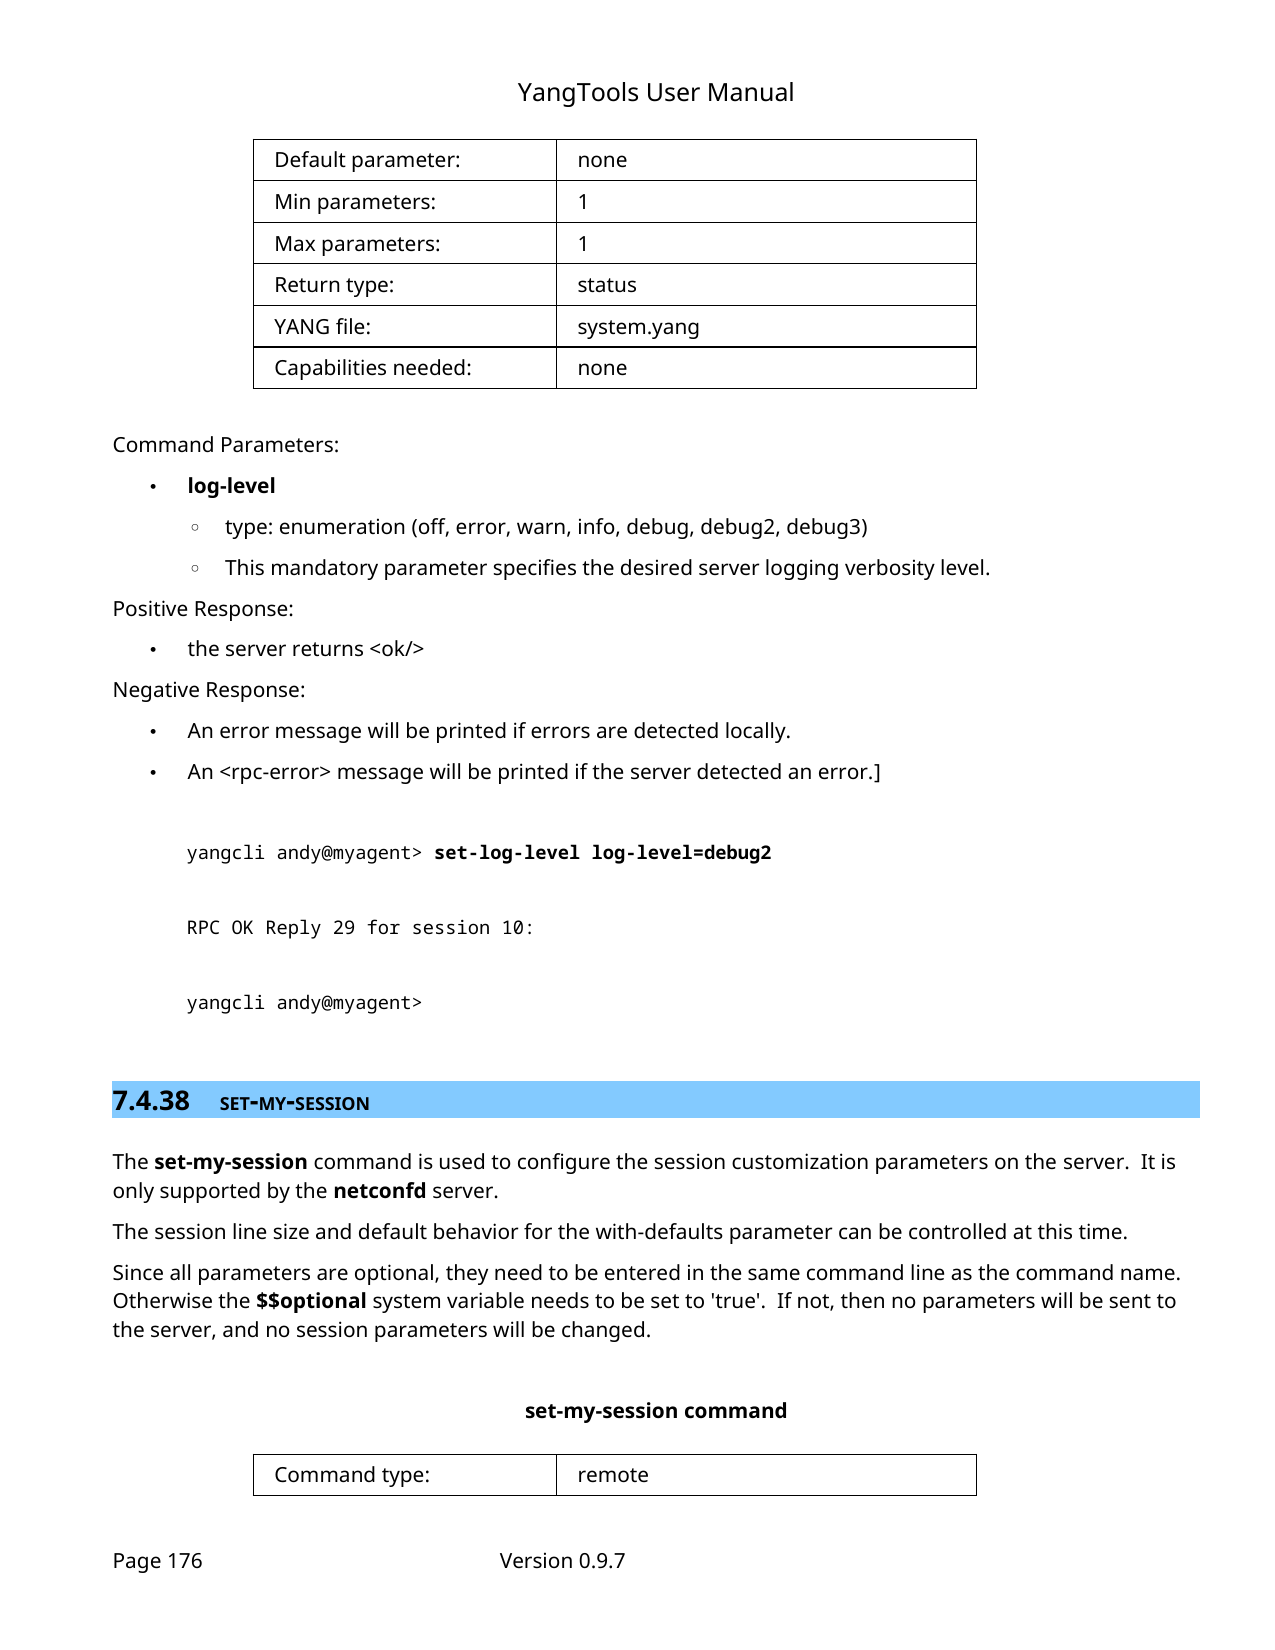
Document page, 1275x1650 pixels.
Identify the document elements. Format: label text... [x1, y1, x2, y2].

text RPC OK Reply 29 for session 10: [112, 914, 1200, 940]
list log-level [150, 471, 1200, 499]
text yangcli andy@myagent> set-log-level log-level=debug2 [112, 839, 1200, 865]
table_cell 1 [557, 223, 976, 263]
subtitle set-my-session [112, 1081, 1200, 1118]
list type: enumeration (off, error, warn, info, debug, debug2, debug3) [187, 512, 1200, 540]
table_cell Default parameter: [254, 140, 556, 180]
text The session line size and default behavior for the with-defaults parameter can be controlled at this time. [112, 1217, 1200, 1245]
table_cell status [557, 264, 976, 305]
table_cell system.yang [557, 306, 976, 346]
list An <rpc-error> message will be printed if the server detected an error.] [150, 757, 1200, 786]
text Positive Response: [112, 594, 1200, 622]
table_cell Max parameters: [254, 223, 556, 263]
text yangcli andy@myagent> [112, 989, 1200, 1015]
text The set-my-session command is used to configure the session customization parameters on the server. It is only supported by the netconfd server. [112, 1147, 1200, 1204]
list the server returns <ok/> [150, 634, 1200, 663]
subtitle set-my-session command [127, 1397, 1185, 1425]
table_cell Return type: [254, 264, 556, 305]
text Command Parameters: [112, 430, 1200, 458]
table_header remote [557, 1455, 976, 1495]
text Since all parameters are optional, they need to be entered in the same command line as the command name. Otherwise the $$optional system variable needs to be set to 'true'. If not, then no parameters will be sent to the server, and no session parameters will be changed. [112, 1258, 1200, 1343]
list This mandatory parameter specifies the desired server logging verbosity level. [187, 553, 1200, 581]
table_cell YANG file: [254, 306, 556, 346]
table_cell Min parameters: [254, 181, 556, 222]
text Negative Response: [112, 676, 1200, 704]
table_header Command type: [254, 1455, 556, 1495]
list An error message will be printed if errors are detected locally. [150, 716, 1200, 745]
table_cell 1 [557, 181, 976, 222]
table_cell Capabilities needed: [254, 348, 556, 388]
table_cell none [557, 140, 976, 180]
table_cell none [557, 348, 976, 388]
